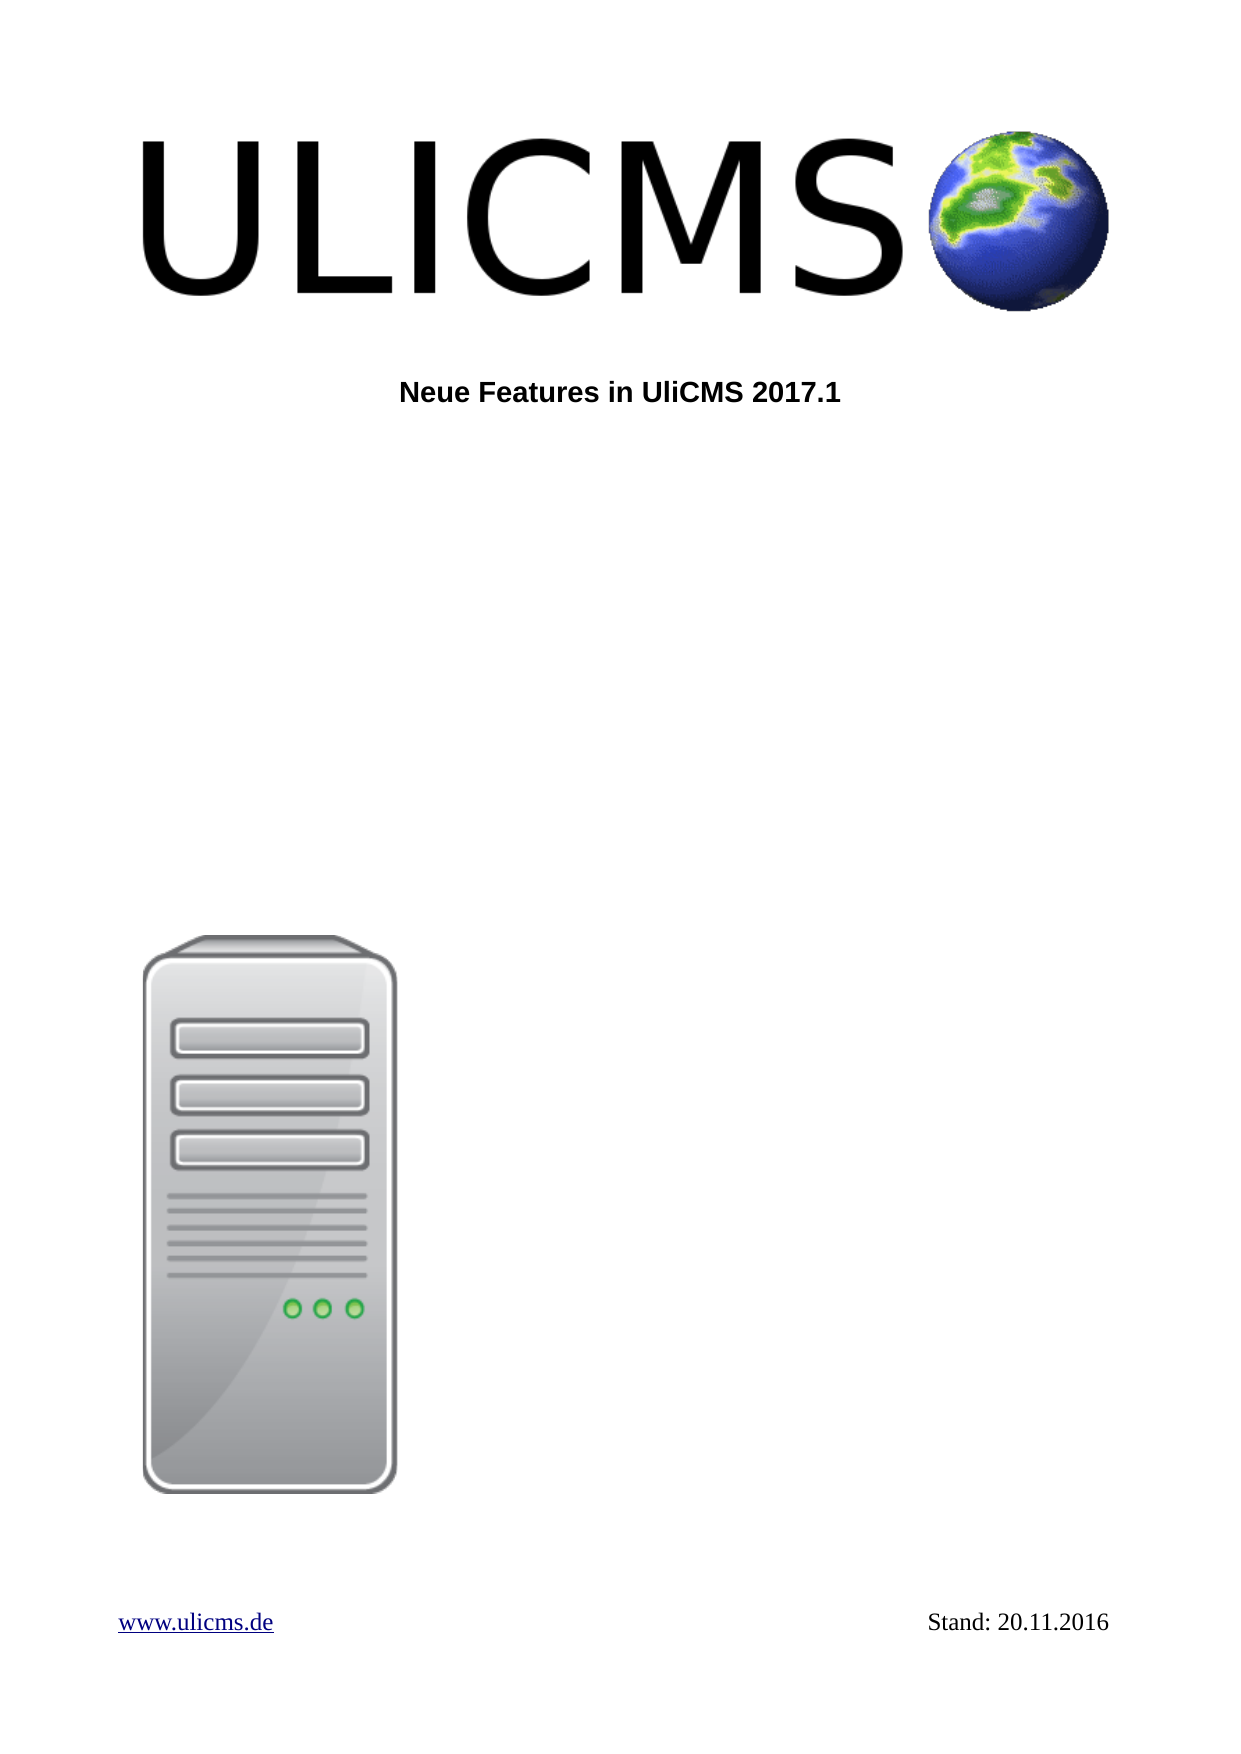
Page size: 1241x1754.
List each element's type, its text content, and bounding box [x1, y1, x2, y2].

subtitle Neue Features in UliCMS 2017.1 [118, 375, 1122, 408]
picture [115, 118, 1117, 321]
picture [142, 935, 398, 1494]
